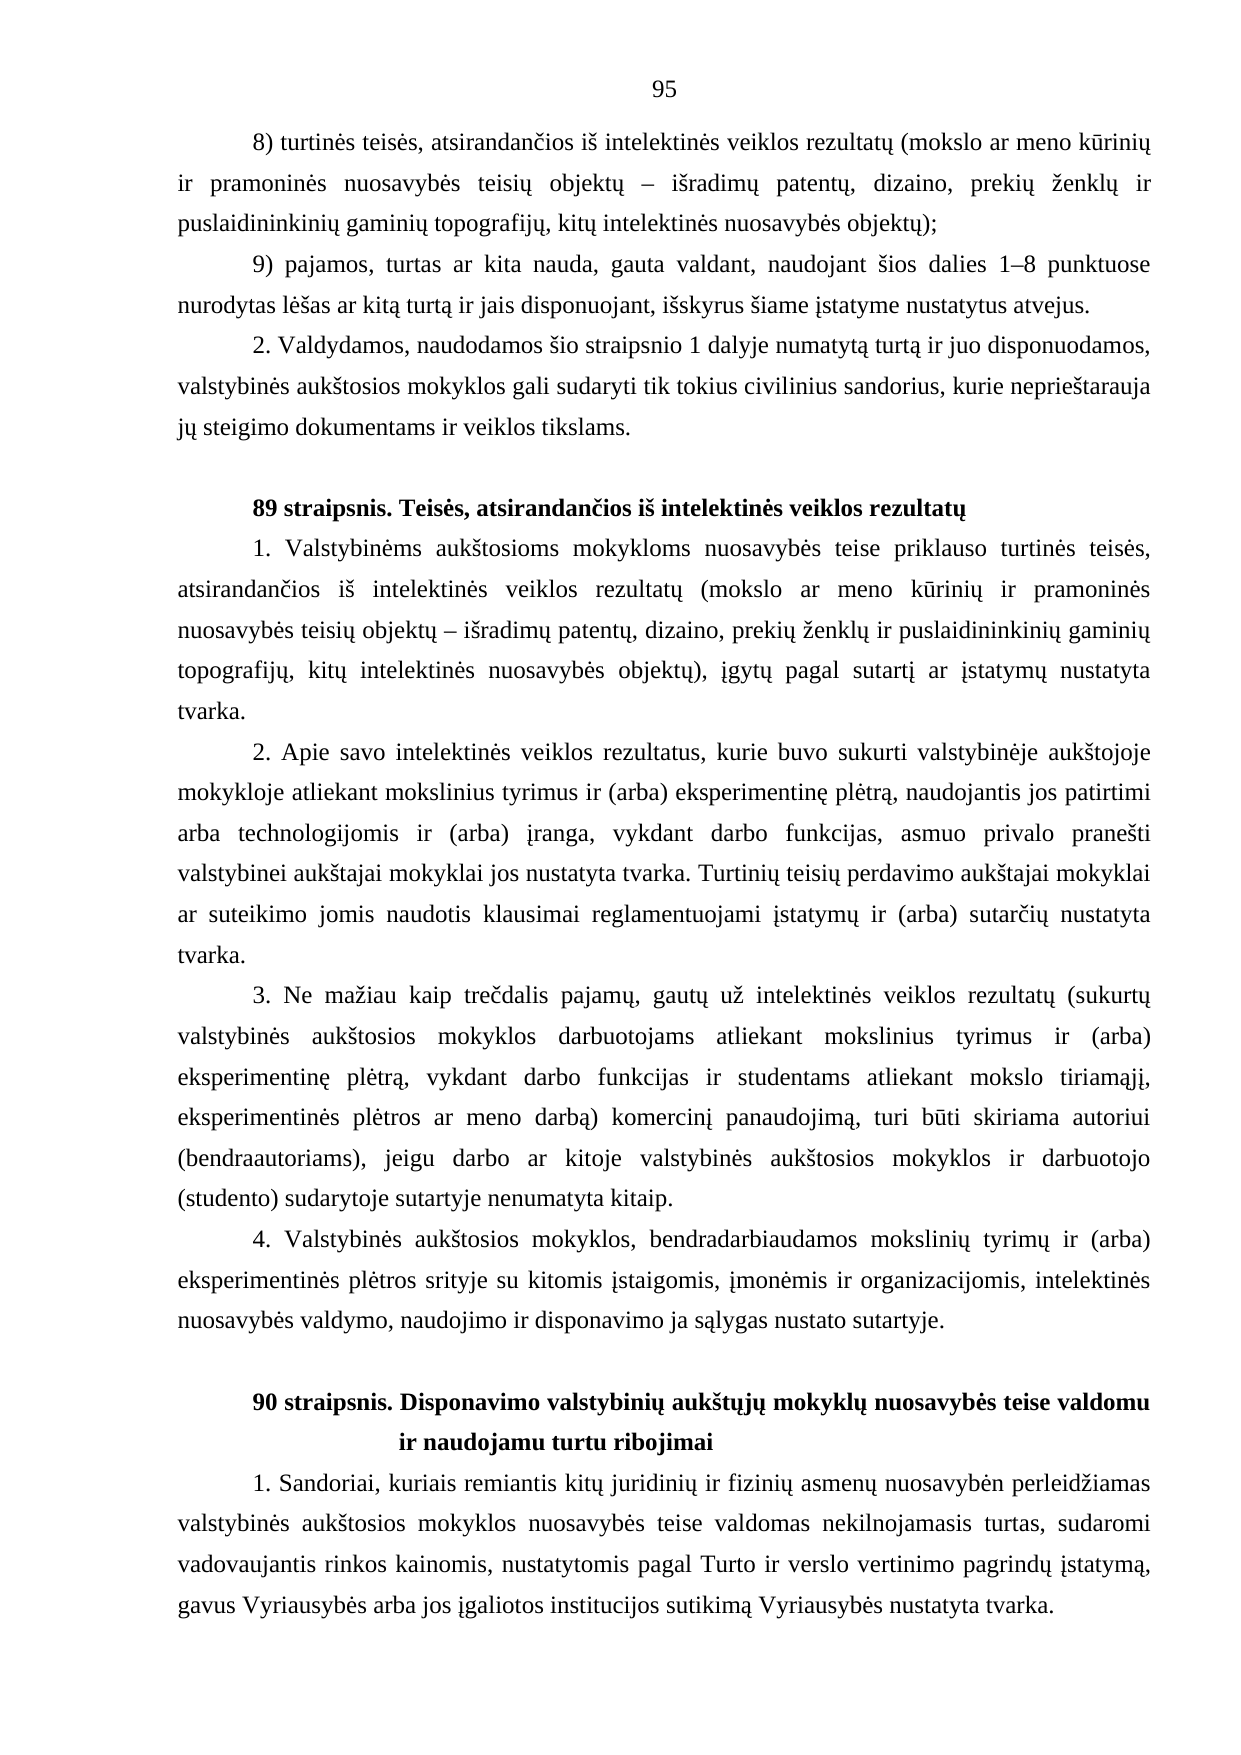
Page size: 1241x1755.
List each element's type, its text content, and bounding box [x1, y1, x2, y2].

text 9) pajamos, turtas ar kita nauda, gauta valdant, naudojant šios dalies 1–8 punktuose nurodytas lėšas ar kitą turtą ir jais disponuojant, išskyrus šiame įstatyme nustatytus atvejus. [177, 240, 1152, 321]
text 4. Valstybinės aukštosios mokyklos, bendradarbiaudamos mokslinių tyrimų ir (arba) eksperimentinės plėtros srityje su kitomis įstaigomis, įmonėmis ir organizacijomis, intelektinės nuosavybės valdymo, naudojimo ir disponavimo ja sąlygas nustato sutartyje. [177, 1215, 1152, 1337]
text 1. Sandoriai, kuriais remiantis kitų juridinių ir fizinių asmenų nuosavybėn perleidžiamas valstybinės aukštosios mokyklos nuosavybės teise valdomas nekilnojamasis turtas, sudaromi vadovaujantis rinkos kainomis, nustatytomis pagal Turto ir verslo vertinimo pagrindų įstatymą, gavus Vyriausybės arba jos įgaliotos institucijos sutikimą Vyriausybės nustatyta tvarka. [177, 1459, 1152, 1621]
text 2. Valdydamos, naudodamos šio straipsnio 1 dalyje numatytą turtą ir juo disponuodamos, valstybinės aukštosios mokyklos gali sudaryti tik tokius civilinius sandorius, kurie neprieštarauja jų steigimo dokumentams ir veiklos tikslams. [177, 321, 1152, 443]
text 2. Apie savo intelektinės veiklos rezultatus, kurie buvo sukurti valstybinėje aukštojoje mokykloje atliekant mokslinius tyrimus ir (arba) eksperimentinę plėtrą, naudojantis jos patirtimi arba technologijomis ir (arba) įranga, vykdant darbo funkcijas, asmuo privalo pranešti valstybinei aukštajai mokyklai jos nustatyta tvarka. Turtinių teisių perdavimo aukštajai mokyklai ar suteikimo jomis naudotis klausimai reglamentuojami įstatymų ir (arba) sutarčių nustatyta tvarka. [177, 727, 1152, 971]
text 1. Valstybinėms aukštosioms mokykloms nuosavybės teise priklauso turtinės teisės, atsirandančios iš intelektinės veiklos rezultatų (mokslo ar meno kūrinių ir pramoninės nuosavybės teisių objektų – išradimų patentų, dizaino, prekių ženklų ir puslaidininkinių gaminių topografijų, kitų intelektinės nuosavybės objektų), įgytų pagal sutartį ar įstatymų nustatyta tvarka. [177, 524, 1152, 727]
text 89 straipsnis. Teisės, atsirandančios iš intelektinės veiklos rezultatų [177, 484, 1152, 524]
text 8) turtinės teisės, atsirandančios iš intelektinės veiklos rezultatų (mokslo ar meno kūrinių ir pramoninės nuosavybės teisių objektų – išradimų patentų, dizaino, prekių ženklų ir puslaidininkinių gaminių topografijų, kitų intelektinės nuosavybės objektų); [177, 118, 1152, 240]
text 90 straipsnis. Disponavimo valstybinių aukštųjų mokyklų nuosavybės teise valdomu ir naudojamu turtu ribojimai [252, 1377, 1152, 1459]
text 3. Ne mažiau kaip trečdalis pajamų, gautų už intelektinės veiklos rezultatų (sukurtų valstybinės aukštosios mokyklos darbuotojams atliekant mokslinius tyrimus ir (arba) eksperimentinę plėtrą, vykdant darbo funkcijas ir studentams atliekant mokslo tiriamąjį, eksperimentinės plėtros ar meno darbą) komercinį panaudojimą, turi būti skiriama autoriui (bendraautoriams), jeigu darbo ar kitoje valstybinės aukštosios mokyklos ir darbuotojo (studento) sudarytoje sutartyje nenumatyta kitaip. [177, 971, 1152, 1215]
